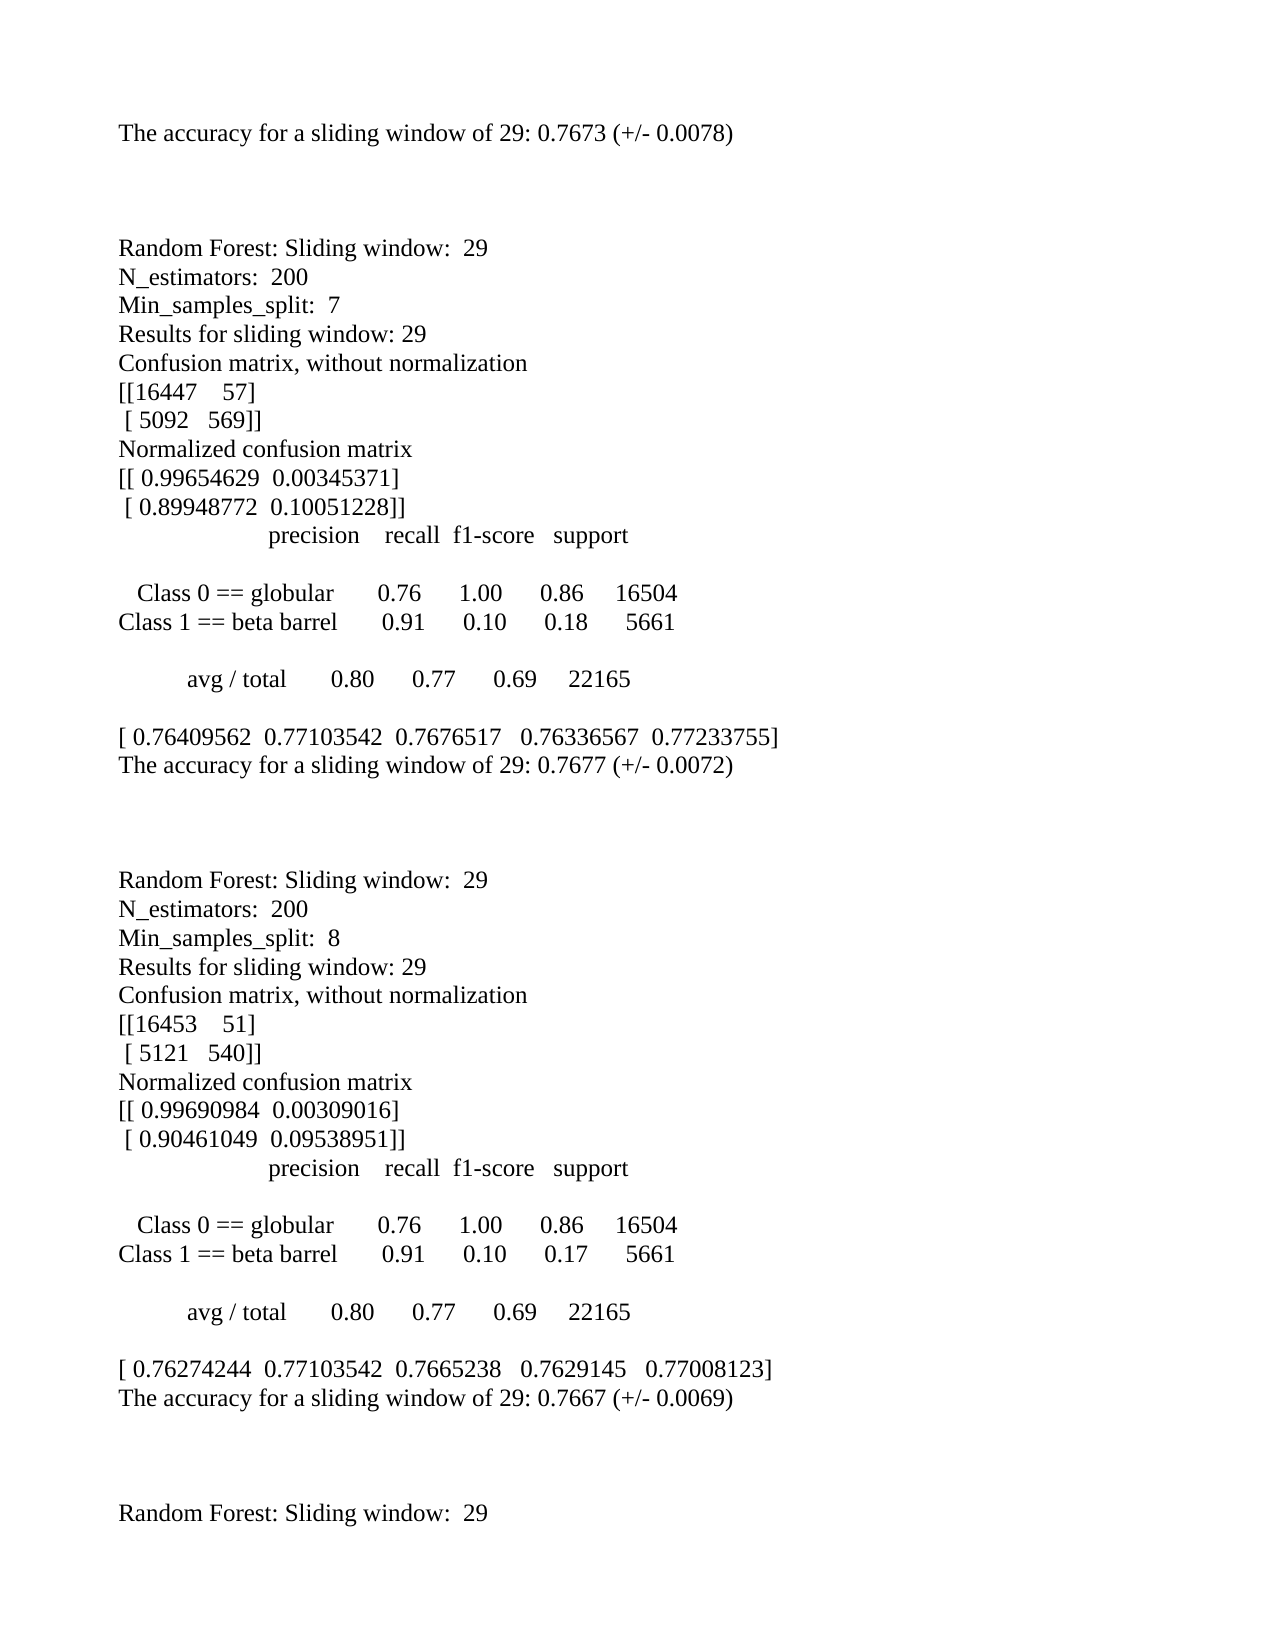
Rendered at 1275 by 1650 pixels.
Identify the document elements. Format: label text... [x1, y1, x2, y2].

text [ 0.89948772 0.10051228]] [118, 492, 1157, 521]
text [ 0.90461049 0.09538951]] [118, 1124, 1157, 1153]
text [ 0.76274244 0.77103542 0.7665238 0.7629145 0.77008123] [118, 1354, 1157, 1383]
text The accuracy for a sliding window of 29: 0.7667 (+/- 0.0069) [118, 1383, 1157, 1412]
text Class 0 == globular 0.76 1.00 0.86 16504 [118, 578, 1157, 607]
text avg / total 0.80 0.77 0.69 22165 [118, 664, 1157, 693]
text Class 1 == beta barrel 0.91 0.10 0.17 5661 [118, 1239, 1157, 1268]
text [ 0.76409562 0.77103542 0.7676517 0.76336567 0.77233755] [118, 722, 1157, 751]
text The accuracy for a sliding window of 29: 0.7673 (+/- 0.0078) [118, 118, 1157, 147]
text precision recall f1-score support [118, 1153, 1157, 1182]
text Class 1 == beta barrel 0.91 0.10 0.18 5661 [118, 607, 1157, 636]
text Confusion matrix, without normalization [118, 981, 1157, 1009]
text Min_samples_split: 8 [118, 923, 1157, 952]
text [[16453 51] [118, 1009, 1157, 1038]
text [[ 0.99690984 0.00309016] [118, 1096, 1157, 1124]
text The accuracy for a sliding window of 29: 0.7677 (+/- 0.0072) [118, 751, 1157, 779]
text Class 0 == globular 0.76 1.00 0.86 16504 [118, 1211, 1157, 1239]
text Random Forest: Sliding window: 29 [118, 1498, 1157, 1527]
text N_estimators: 200 [118, 262, 1157, 291]
text [ 5121 540]] [118, 1038, 1157, 1067]
text N_estimators: 200 [118, 894, 1157, 923]
text [[ 0.99654629 0.00345371] [118, 463, 1157, 492]
text Random Forest: Sliding window: 29 [118, 866, 1157, 894]
text Results for sliding window: 29 [118, 319, 1157, 348]
text precision recall f1-score support [118, 521, 1157, 549]
text avg / total 0.80 0.77 0.69 22165 [118, 1297, 1157, 1326]
text Min_samples_split: 7 [118, 291, 1157, 319]
text [[16447 57] [118, 377, 1157, 406]
text Results for sliding window: 29 [118, 952, 1157, 981]
text Normalized confusion matrix [118, 1067, 1157, 1096]
text [ 5092 569]] [118, 406, 1157, 434]
text Confusion matrix, without normalization [118, 348, 1157, 377]
text Normalized confusion matrix [118, 434, 1157, 463]
text Random Forest: Sliding window: 29 [118, 233, 1157, 262]
